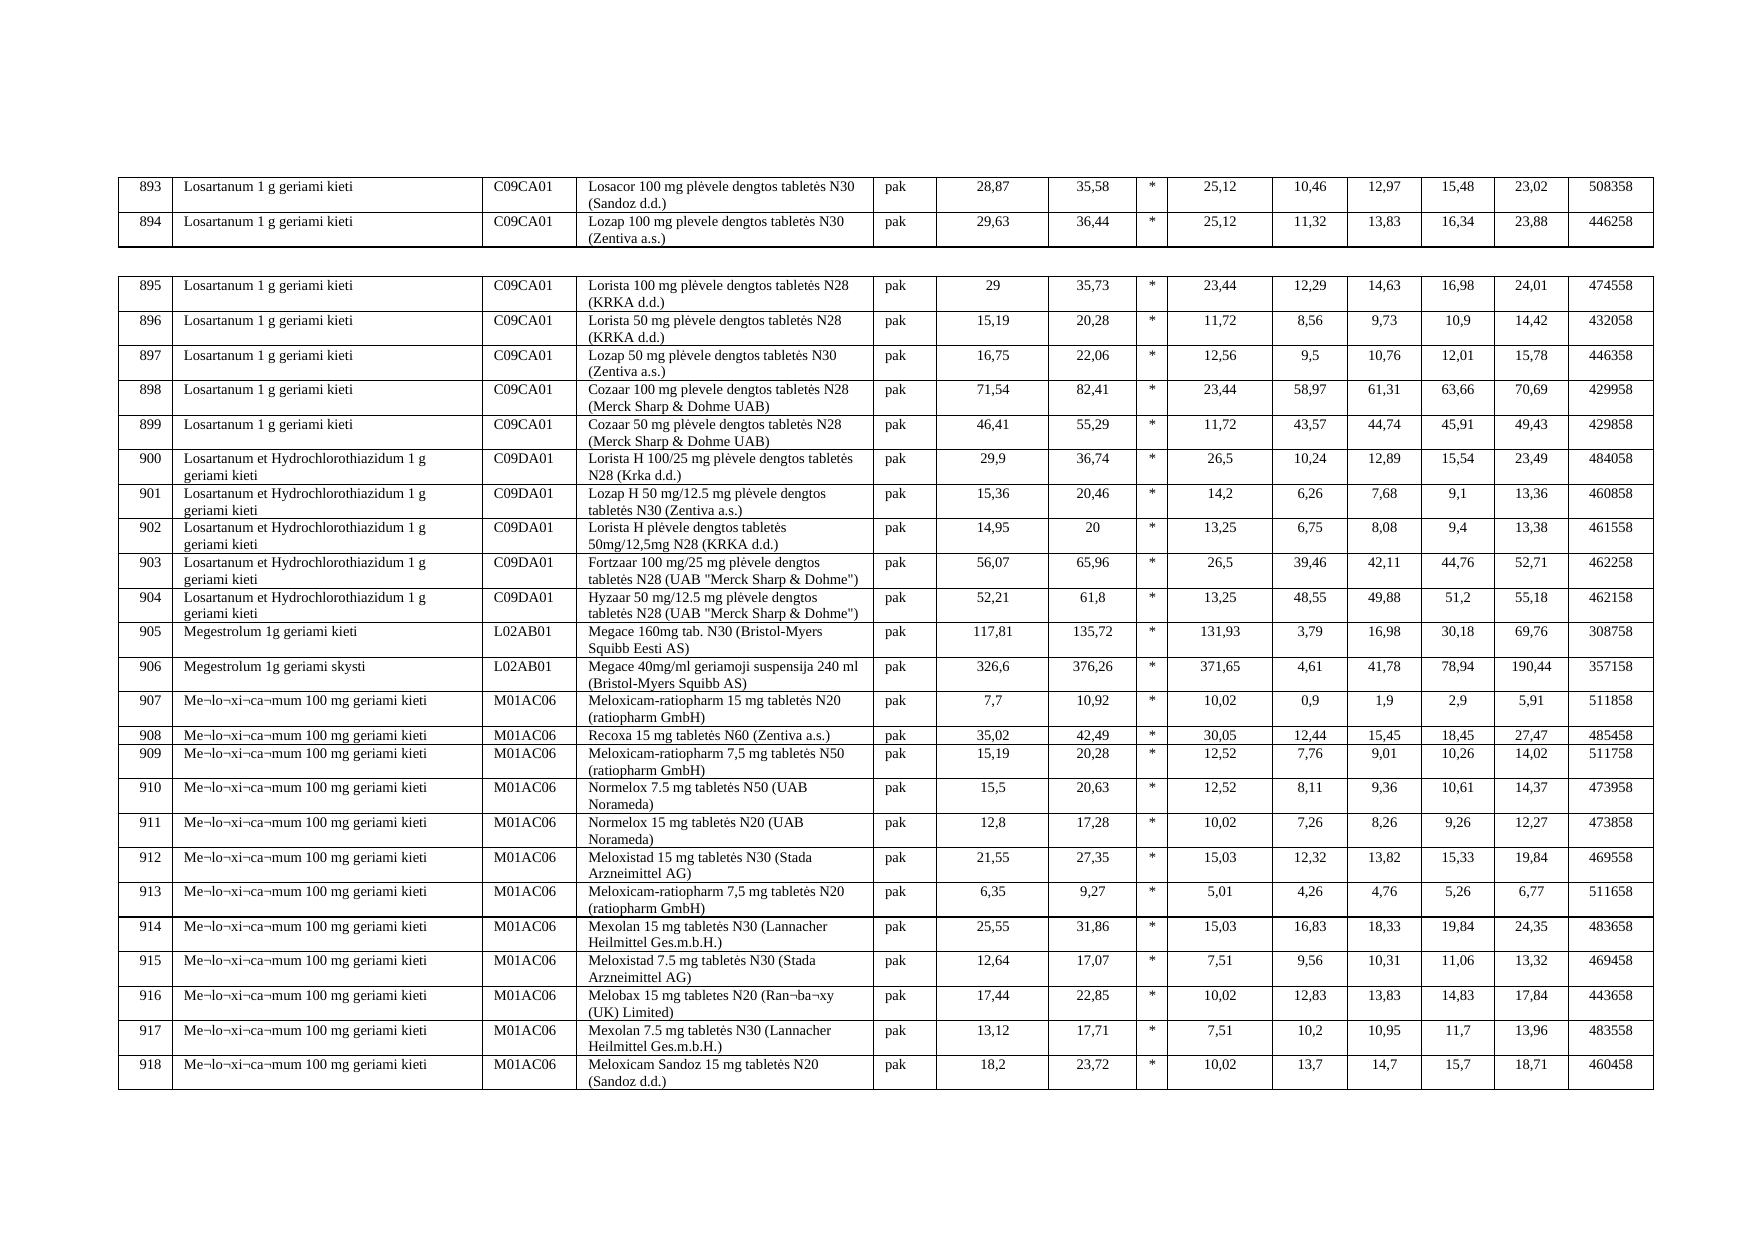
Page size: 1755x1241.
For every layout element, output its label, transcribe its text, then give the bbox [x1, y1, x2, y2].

table_cell 371,65 [1168, 658, 1272, 691]
table_cell pak [874, 1021, 936, 1055]
table_cell Fortzaar 100 mg/25 mg plėvele dengtos tabletės N28 (UAB "Merck Sharp & Dohme") [577, 554, 873, 587]
table_cell 25,12 [1168, 213, 1272, 246]
table_cell Losartanum 1 g geriami kieti [173, 416, 482, 449]
table_cell C09DA01 [483, 554, 576, 587]
table_cell Normelox 15 mg tabletės N20 (UAB Norameda) [577, 814, 873, 847]
table_cell pak [874, 814, 936, 847]
table_cell Cozaar 50 mg plėvele dengtos tabletės N28 (Merck Sharp & Dohme UAB) [577, 416, 873, 449]
table_cell C09CA01 [483, 213, 576, 246]
table_cell Me¬lo¬xi¬ca¬mum 100 mg geriami kieti [173, 727, 482, 743]
table_cell 28,87 [937, 178, 1048, 212]
table_cell 25,55 [937, 918, 1048, 951]
table_cell Me¬lo¬xi¬ca¬mum 100 mg geriami kieti [173, 692, 482, 726]
table_cell 899 [119, 416, 172, 449]
table_header 16,98 [1422, 277, 1494, 311]
table_cell 3,79 [1273, 623, 1347, 657]
table_cell 15,03 [1168, 848, 1272, 882]
table_cell C09CA01 [483, 346, 576, 380]
table_cell 908 [119, 727, 172, 743]
table_cell M01AC06 [483, 1056, 576, 1089]
table_cell 18,33 [1348, 918, 1421, 951]
table_cell 17,28 [1049, 814, 1136, 847]
table_cell 9,01 [1348, 745, 1421, 778]
table_cell 446258 [1569, 213, 1653, 246]
table_cell 483658 [1569, 918, 1653, 951]
table_cell Megestrolum 1g geriami kieti [173, 623, 482, 657]
table_cell pak [874, 450, 936, 484]
table_cell 131,93 [1168, 623, 1272, 657]
table_cell 10,02 [1168, 987, 1272, 1020]
table_cell 8,11 [1273, 779, 1347, 813]
table_cell 900 [119, 450, 172, 484]
table_cell 36,74 [1049, 450, 1136, 484]
table_cell Me¬lo¬xi¬ca¬mum 100 mg geriami kieti [173, 1021, 482, 1055]
table_cell * [1137, 745, 1167, 778]
table_cell * [1137, 623, 1167, 657]
table_cell 29,9 [937, 450, 1048, 484]
table_header Lorista 100 mg plėvele dengtos tabletės N28 (KRKA d.d.) [577, 277, 873, 311]
table_cell 26,5 [1168, 450, 1272, 484]
table_cell 11,72 [1168, 312, 1272, 345]
table_cell pak [874, 727, 936, 743]
table_cell 117,81 [937, 623, 1048, 657]
table_cell 44,74 [1348, 416, 1421, 449]
table_cell 357158 [1569, 658, 1653, 691]
table_cell 9,4 [1422, 519, 1494, 553]
table_cell pak [874, 178, 936, 212]
table_cell M01AC06 [483, 779, 576, 813]
table_cell 511658 [1569, 883, 1653, 916]
table_cell * [1137, 1056, 1167, 1089]
table_header 35,73 [1049, 277, 1136, 311]
table_cell 1,9 [1348, 692, 1421, 726]
table_cell 14,83 [1422, 987, 1494, 1020]
table_cell Meloxicam-ratiopharm 7,5 mg tabletės N20 (ratiopharm GmbH) [577, 883, 873, 916]
table_cell 12,32 [1273, 848, 1347, 882]
table_cell * [1137, 178, 1167, 212]
table_cell 29,63 [937, 213, 1048, 246]
table_cell 30,18 [1422, 623, 1494, 657]
table_cell 15,7 [1422, 1056, 1494, 1089]
table_cell pak [874, 883, 936, 916]
table_cell 20,28 [1049, 312, 1136, 345]
table_cell 15,5 [937, 779, 1048, 813]
table_cell 19,84 [1422, 918, 1494, 951]
table_cell 71,54 [937, 381, 1048, 414]
table_cell 23,49 [1495, 450, 1568, 484]
table_cell 4,61 [1273, 658, 1347, 691]
table_cell 135,72 [1049, 623, 1136, 657]
table_cell pak [874, 745, 936, 778]
table_cell pak [874, 485, 936, 518]
table_cell 4,26 [1273, 883, 1347, 916]
table_cell Lorista H 100/25 mg plėvele dengtos tabletės N28 (Krka d.d.) [577, 450, 873, 484]
table_cell * [1137, 1021, 1167, 1055]
table_cell 70,69 [1495, 381, 1568, 414]
table_cell C09DA01 [483, 450, 576, 484]
table_cell 461558 [1569, 519, 1653, 553]
table_cell 27,35 [1049, 848, 1136, 882]
table_cell 511758 [1569, 745, 1653, 778]
table_cell Losartanum 1 g geriami kieti [173, 178, 482, 212]
table_cell 14,2 [1168, 485, 1272, 518]
table_cell 7,51 [1168, 952, 1272, 986]
table_cell 82,41 [1049, 381, 1136, 414]
table_cell 78,94 [1422, 658, 1494, 691]
table_cell 15,03 [1168, 918, 1272, 951]
table_cell 10,31 [1348, 952, 1421, 986]
table_cell pak [874, 346, 936, 380]
table_cell M01AC06 [483, 952, 576, 986]
table_cell Melobax 15 mg tabletes N20 (Ran¬ba¬xy (UK) Limited) [577, 987, 873, 1020]
table_cell 18,45 [1422, 727, 1494, 743]
table_cell 43,57 [1273, 416, 1347, 449]
table_cell Losartanum et Hydrochlorothiazidum 1 g geriami kieti [173, 485, 482, 518]
table_header C09CA01 [483, 277, 576, 311]
table_cell 12,64 [937, 952, 1048, 986]
table_cell 918 [119, 1056, 172, 1089]
table_header 12,29 [1273, 277, 1347, 311]
table_cell 462258 [1569, 554, 1653, 587]
table_cell * [1137, 814, 1167, 847]
table_cell L02AB01 [483, 658, 576, 691]
table_cell pak [874, 381, 936, 414]
table_cell 12,01 [1422, 346, 1494, 380]
table_cell 473958 [1569, 779, 1653, 813]
table_cell 21,55 [937, 848, 1048, 882]
table_cell 905 [119, 623, 172, 657]
table_cell Me¬lo¬xi¬ca¬mum 100 mg geriami kieti [173, 814, 482, 847]
table_cell C09CA01 [483, 178, 576, 212]
table_cell Lorista H plėvele dengtos tabletės 50mg/12,5mg N28 (KRKA d.d.) [577, 519, 873, 553]
table_cell 13,25 [1168, 519, 1272, 553]
table_cell pak [874, 1056, 936, 1089]
table_cell 9,36 [1348, 779, 1421, 813]
table_cell 17,07 [1049, 952, 1136, 986]
table_cell 16,34 [1422, 213, 1494, 246]
table_cell * [1137, 381, 1167, 414]
table_cell 2,9 [1422, 692, 1494, 726]
table_cell 13,12 [937, 1021, 1048, 1055]
table_cell Lozap 100 mg plevele dengtos tabletės N30 (Zentiva a.s.) [577, 213, 873, 246]
table_cell 460858 [1569, 485, 1653, 518]
table_cell 308758 [1569, 623, 1653, 657]
table_cell Me¬lo¬xi¬ca¬mum 100 mg geriami kieti [173, 883, 482, 916]
table_cell 897 [119, 346, 172, 380]
table_cell 906 [119, 658, 172, 691]
table_cell 12,8 [937, 814, 1048, 847]
table_cell Losartanum et Hydrochlorothiazidum 1 g geriami kieti [173, 554, 482, 587]
table_cell pak [874, 918, 936, 951]
table_cell Me¬lo¬xi¬ca¬mum 100 mg geriami kieti [173, 918, 482, 951]
table_cell pak [874, 623, 936, 657]
table_cell Megace 160mg tab. N30 (Bristol-Myers Squibb Eesti AS) [577, 623, 873, 657]
table_cell Losartanum 1 g geriami kieti [173, 312, 482, 345]
table_cell 6,75 [1273, 519, 1347, 553]
table_cell 15,19 [937, 312, 1048, 345]
table_cell 462158 [1569, 589, 1653, 622]
table_cell 42,49 [1049, 727, 1136, 743]
table_cell 10,2 [1273, 1021, 1347, 1055]
table_cell 485458 [1569, 727, 1653, 743]
table_cell C09DA01 [483, 589, 576, 622]
table_cell Losartanum 1 g geriami kieti [173, 346, 482, 380]
table_cell 13,32 [1495, 952, 1568, 986]
table_cell 0,9 [1273, 692, 1347, 726]
table_cell Me¬lo¬xi¬ca¬mum 100 mg geriami kieti [173, 987, 482, 1020]
table_cell 190,44 [1495, 658, 1568, 691]
table_cell 10,26 [1422, 745, 1494, 778]
table_cell 35,58 [1049, 178, 1136, 212]
table_cell 9,27 [1049, 883, 1136, 916]
table_cell 916 [119, 987, 172, 1020]
table_cell M01AC06 [483, 814, 576, 847]
table_header pak [874, 277, 936, 311]
table_cell pak [874, 658, 936, 691]
table_header 474558 [1569, 277, 1653, 311]
table_cell * [1137, 848, 1167, 882]
table_cell pak [874, 416, 936, 449]
table_cell 51,2 [1422, 589, 1494, 622]
table_cell 13,38 [1495, 519, 1568, 553]
table_cell 12,27 [1495, 814, 1568, 847]
table_cell Lozap 50 mg plėvele dengtos tabletės N30 (Zentiva a.s.) [577, 346, 873, 380]
table_cell 917 [119, 1021, 172, 1055]
table_cell 5,91 [1495, 692, 1568, 726]
table_cell 39,46 [1273, 554, 1347, 587]
table_cell 17,84 [1495, 987, 1568, 1020]
table_cell 10,92 [1049, 692, 1136, 726]
table_cell * [1137, 779, 1167, 813]
table_cell 904 [119, 589, 172, 622]
table_cell 15,48 [1422, 178, 1494, 212]
table_cell 429958 [1569, 381, 1653, 414]
table_cell 13,7 [1273, 1056, 1347, 1089]
table_cell * [1137, 416, 1167, 449]
table_cell 9,5 [1273, 346, 1347, 380]
table_cell * [1137, 485, 1167, 518]
table_cell Lorista 50 mg plėvele dengtos tabletės N28 (KRKA d.d.) [577, 312, 873, 345]
table_cell 17,44 [937, 987, 1048, 1020]
table_cell 902 [119, 519, 172, 553]
table_cell 10,61 [1422, 779, 1494, 813]
table_cell 49,43 [1495, 416, 1568, 449]
table_cell C09DA01 [483, 485, 576, 518]
table_cell Lozap H 50 mg/12.5 mg plėvele dengtos tabletės N30 (Zentiva a.s.) [577, 485, 873, 518]
table_cell 48,55 [1273, 589, 1347, 622]
table_cell 13,82 [1348, 848, 1421, 882]
table_cell 4,76 [1348, 883, 1421, 916]
table_cell Meloxicam-ratiopharm 7,5 mg tabletės N50 (ratiopharm GmbH) [577, 745, 873, 778]
table_cell 25,12 [1168, 178, 1272, 212]
table_header 14,63 [1348, 277, 1421, 311]
table_cell 65,96 [1049, 554, 1136, 587]
table_cell 10,46 [1273, 178, 1347, 212]
table_cell 45,91 [1422, 416, 1494, 449]
table_cell 8,56 [1273, 312, 1347, 345]
table_cell 8,08 [1348, 519, 1421, 553]
table_cell 52,21 [937, 589, 1048, 622]
table_cell 23,44 [1168, 381, 1272, 414]
table_cell pak [874, 692, 936, 726]
table_header 29 [937, 277, 1048, 311]
table_cell pak [874, 987, 936, 1020]
table_cell 5,01 [1168, 883, 1272, 916]
table_cell 376,26 [1049, 658, 1136, 691]
table_cell Normelox 7.5 mg tabletės N50 (UAB Norameda) [577, 779, 873, 813]
table_cell 443658 [1569, 987, 1653, 1020]
table_cell 55,29 [1049, 416, 1136, 449]
table_cell Mexolan 15 mg tabletės N30 (Lannacher Heilmittel Ges.m.b.H.) [577, 918, 873, 951]
table_cell 7,76 [1273, 745, 1347, 778]
table_cell M01AC06 [483, 727, 576, 743]
table_cell pak [874, 848, 936, 882]
table_cell 8,26 [1348, 814, 1421, 847]
table_cell 56,07 [937, 554, 1048, 587]
table_cell 432058 [1569, 312, 1653, 345]
table_cell 508358 [1569, 178, 1653, 212]
table_cell M01AC06 [483, 692, 576, 726]
table_cell 893 [119, 178, 172, 212]
table_cell 46,41 [937, 416, 1048, 449]
table_cell Me¬lo¬xi¬ca¬mum 100 mg geriami kieti [173, 848, 482, 882]
table_cell C09CA01 [483, 416, 576, 449]
table_cell 326,6 [937, 658, 1048, 691]
table_cell Meloxicam Sandoz 15 mg tabletės N20 (Sandoz d.d.) [577, 1056, 873, 1089]
table_cell 31,86 [1049, 918, 1136, 951]
table_cell 36,44 [1049, 213, 1136, 246]
table_cell 10,02 [1168, 814, 1272, 847]
table_cell pak [874, 519, 936, 553]
table_cell 460458 [1569, 1056, 1653, 1089]
table_cell 13,83 [1348, 213, 1421, 246]
table_cell Me¬lo¬xi¬ca¬mum 100 mg geriami kieti [173, 1056, 482, 1089]
table_cell pak [874, 589, 936, 622]
table_cell 58,97 [1273, 381, 1347, 414]
table_cell * [1137, 883, 1167, 916]
table_cell Meloxistad 15 mg tabletės N30 (Stada Arzneimittel AG) [577, 848, 873, 882]
table_cell 6,77 [1495, 883, 1568, 916]
table_cell 15,19 [937, 745, 1048, 778]
table_cell 18,2 [937, 1056, 1048, 1089]
table_cell M01AC06 [483, 883, 576, 916]
table_cell 469558 [1569, 848, 1653, 882]
table_cell 16,75 [937, 346, 1048, 380]
table_cell M01AC06 [483, 1021, 576, 1055]
table_cell 35,02 [937, 727, 1048, 743]
table_cell 14,95 [937, 519, 1048, 553]
table_cell 484058 [1569, 450, 1653, 484]
table_cell 11,06 [1422, 952, 1494, 986]
table_cell C09CA01 [483, 312, 576, 345]
table_cell 27,47 [1495, 727, 1568, 743]
table_cell 446358 [1569, 346, 1653, 380]
table_cell 12,89 [1348, 450, 1421, 484]
table_cell 12,97 [1348, 178, 1421, 212]
table_cell 511858 [1569, 692, 1653, 726]
table_cell 10,95 [1348, 1021, 1421, 1055]
table_cell 11,7 [1422, 1021, 1494, 1055]
table_header Losartanum 1 g geriami kieti [173, 277, 482, 311]
table_cell 20,63 [1049, 779, 1136, 813]
table_cell Hyzaar 50 mg/12.5 mg plėvele dengtos tabletės N28 (UAB "Merck Sharp & Dohme") [577, 589, 873, 622]
table_cell 15,33 [1422, 848, 1494, 882]
table_header 24,01 [1495, 277, 1568, 311]
table_cell 23,02 [1495, 178, 1568, 212]
table_cell 9,1 [1422, 485, 1494, 518]
table_cell Losacor 100 mg plėvele dengtos tabletės N30 (Sandoz d.d.) [577, 178, 873, 212]
table_cell 12,52 [1168, 745, 1272, 778]
table_cell 15,45 [1348, 727, 1421, 743]
table_cell 22,06 [1049, 346, 1136, 380]
table_cell 18,71 [1495, 1056, 1568, 1089]
table_cell Megestrolum 1g geriami skysti [173, 658, 482, 691]
table_cell 15,36 [937, 485, 1048, 518]
table_cell * [1137, 213, 1167, 246]
table_cell 30,05 [1168, 727, 1272, 743]
table_cell * [1137, 727, 1167, 743]
table_cell 11,72 [1168, 416, 1272, 449]
table_cell 10,9 [1422, 312, 1494, 345]
table_cell 9,26 [1422, 814, 1494, 847]
table_cell 915 [119, 952, 172, 986]
table_cell M01AC06 [483, 987, 576, 1020]
table_cell 24,35 [1495, 918, 1568, 951]
table_cell 12,56 [1168, 346, 1272, 380]
table_cell 14,7 [1348, 1056, 1421, 1089]
table_cell 14,42 [1495, 312, 1568, 345]
table_cell 896 [119, 312, 172, 345]
table_cell 26,5 [1168, 554, 1272, 587]
table_cell M01AC06 [483, 918, 576, 951]
table_cell M01AC06 [483, 848, 576, 882]
table_cell * [1137, 519, 1167, 553]
table_cell 15,54 [1422, 450, 1494, 484]
table_cell 12,83 [1273, 987, 1347, 1020]
table_cell 42,11 [1348, 554, 1421, 587]
table_cell Recoxa 15 mg tabletės N60 (Zentiva a.s.) [577, 727, 873, 743]
table_cell 69,76 [1495, 623, 1568, 657]
table_cell * [1137, 312, 1167, 345]
table_cell 14,37 [1495, 779, 1568, 813]
table_cell 901 [119, 485, 172, 518]
table_cell 20,28 [1049, 745, 1136, 778]
table_cell 19,84 [1495, 848, 1568, 882]
table_cell 44,76 [1422, 554, 1494, 587]
table_cell 49,88 [1348, 589, 1421, 622]
table_cell Meloxicam-ratiopharm 15 mg tabletės N20 (ratiopharm GmbH) [577, 692, 873, 726]
table_cell 429858 [1569, 416, 1653, 449]
table_cell 13,25 [1168, 589, 1272, 622]
table_cell 911 [119, 814, 172, 847]
table_cell Mexolan 7.5 mg tabletės N30 (Lannacher Heilmittel Ges.m.b.H.) [577, 1021, 873, 1055]
table_cell 10,02 [1168, 1056, 1272, 1089]
table_cell Megace 40mg/ml geriamoji suspensija 240 ml (Bristol-Myers Squibb AS) [577, 658, 873, 691]
table_cell 894 [119, 213, 172, 246]
table_cell C09DA01 [483, 519, 576, 553]
table_cell Cozaar 100 mg plevele dengtos tabletės N28 (Merck Sharp & Dohme UAB) [577, 381, 873, 414]
table_cell * [1137, 554, 1167, 587]
table_cell 7,51 [1168, 1021, 1272, 1055]
table_cell 61,8 [1049, 589, 1136, 622]
table_cell 22,85 [1049, 987, 1136, 1020]
table_cell * [1137, 918, 1167, 951]
table_cell 16,98 [1348, 623, 1421, 657]
table_cell 20,46 [1049, 485, 1136, 518]
table_cell 909 [119, 745, 172, 778]
table_cell 41,78 [1348, 658, 1421, 691]
table_cell Me¬lo¬xi¬ca¬mum 100 mg geriami kieti [173, 779, 482, 813]
table_cell Losartanum et Hydrochlorothiazidum 1 g geriami kieti [173, 450, 482, 484]
table_cell 912 [119, 848, 172, 882]
table_cell 5,26 [1422, 883, 1494, 916]
table_cell * [1137, 987, 1167, 1020]
table_cell 6,35 [937, 883, 1048, 916]
table_cell 913 [119, 883, 172, 916]
table_cell 11,32 [1273, 213, 1347, 246]
table_cell 9,73 [1348, 312, 1421, 345]
table_cell 7,68 [1348, 485, 1421, 518]
table_cell * [1137, 692, 1167, 726]
table_cell 7,26 [1273, 814, 1347, 847]
table_header * [1137, 277, 1167, 311]
table_cell 63,66 [1422, 381, 1494, 414]
table_cell * [1137, 952, 1167, 986]
table_cell 469458 [1569, 952, 1653, 986]
table_cell 23,88 [1495, 213, 1568, 246]
table_cell 10,02 [1168, 692, 1272, 726]
table_cell * [1137, 346, 1167, 380]
table_cell 907 [119, 692, 172, 726]
table_cell pak [874, 213, 936, 246]
table_cell 483558 [1569, 1021, 1653, 1055]
table_cell 12,44 [1273, 727, 1347, 743]
table_cell Me¬lo¬xi¬ca¬mum 100 mg geriami kieti [173, 745, 482, 778]
table_cell 20 [1049, 519, 1136, 553]
table_cell Losartanum et Hydrochlorothiazidum 1 g geriami kieti [173, 519, 482, 553]
table_cell Losartanum 1 g geriami kieti [173, 381, 482, 414]
table_cell 903 [119, 554, 172, 587]
table_cell * [1137, 658, 1167, 691]
table_cell 9,56 [1273, 952, 1347, 986]
table_cell pak [874, 554, 936, 587]
table_cell Losartanum et Hydrochlorothiazidum 1 g geriami kieti [173, 589, 482, 622]
table_cell pak [874, 952, 936, 986]
table_cell * [1137, 589, 1167, 622]
table_cell pak [874, 779, 936, 813]
table_cell 473858 [1569, 814, 1653, 847]
table_cell 6,26 [1273, 485, 1347, 518]
table_cell C09CA01 [483, 381, 576, 414]
table_cell Me¬lo¬xi¬ca¬mum 100 mg geriami kieti [173, 952, 482, 986]
table_cell 10,76 [1348, 346, 1421, 380]
table_cell 61,31 [1348, 381, 1421, 414]
table_cell Meloxistad 7.5 mg tabletės N30 (Stada Arzneimittel AG) [577, 952, 873, 986]
table_cell L02AB01 [483, 623, 576, 657]
table_cell 12,52 [1168, 779, 1272, 813]
table_cell M01AC06 [483, 745, 576, 778]
table_cell 914 [119, 918, 172, 951]
table_cell 13,36 [1495, 485, 1568, 518]
table_header 895 [119, 277, 172, 311]
table_cell 55,18 [1495, 589, 1568, 622]
table_cell 10,24 [1273, 450, 1347, 484]
table_cell 13,83 [1348, 987, 1421, 1020]
table_cell 17,71 [1049, 1021, 1136, 1055]
table_cell 23,72 [1049, 1056, 1136, 1089]
table_cell * [1137, 450, 1167, 484]
table_cell 7,7 [937, 692, 1048, 726]
table_cell 15,78 [1495, 346, 1568, 380]
table_cell 14,02 [1495, 745, 1568, 778]
table_cell Losartanum 1 g geriami kieti [173, 213, 482, 246]
table_cell pak [874, 312, 936, 345]
table_header 23,44 [1168, 277, 1272, 311]
table_cell 910 [119, 779, 172, 813]
table_cell 898 [119, 381, 172, 414]
table_cell 13,96 [1495, 1021, 1568, 1055]
table_cell 16,83 [1273, 918, 1347, 951]
table_cell 52,71 [1495, 554, 1568, 587]
